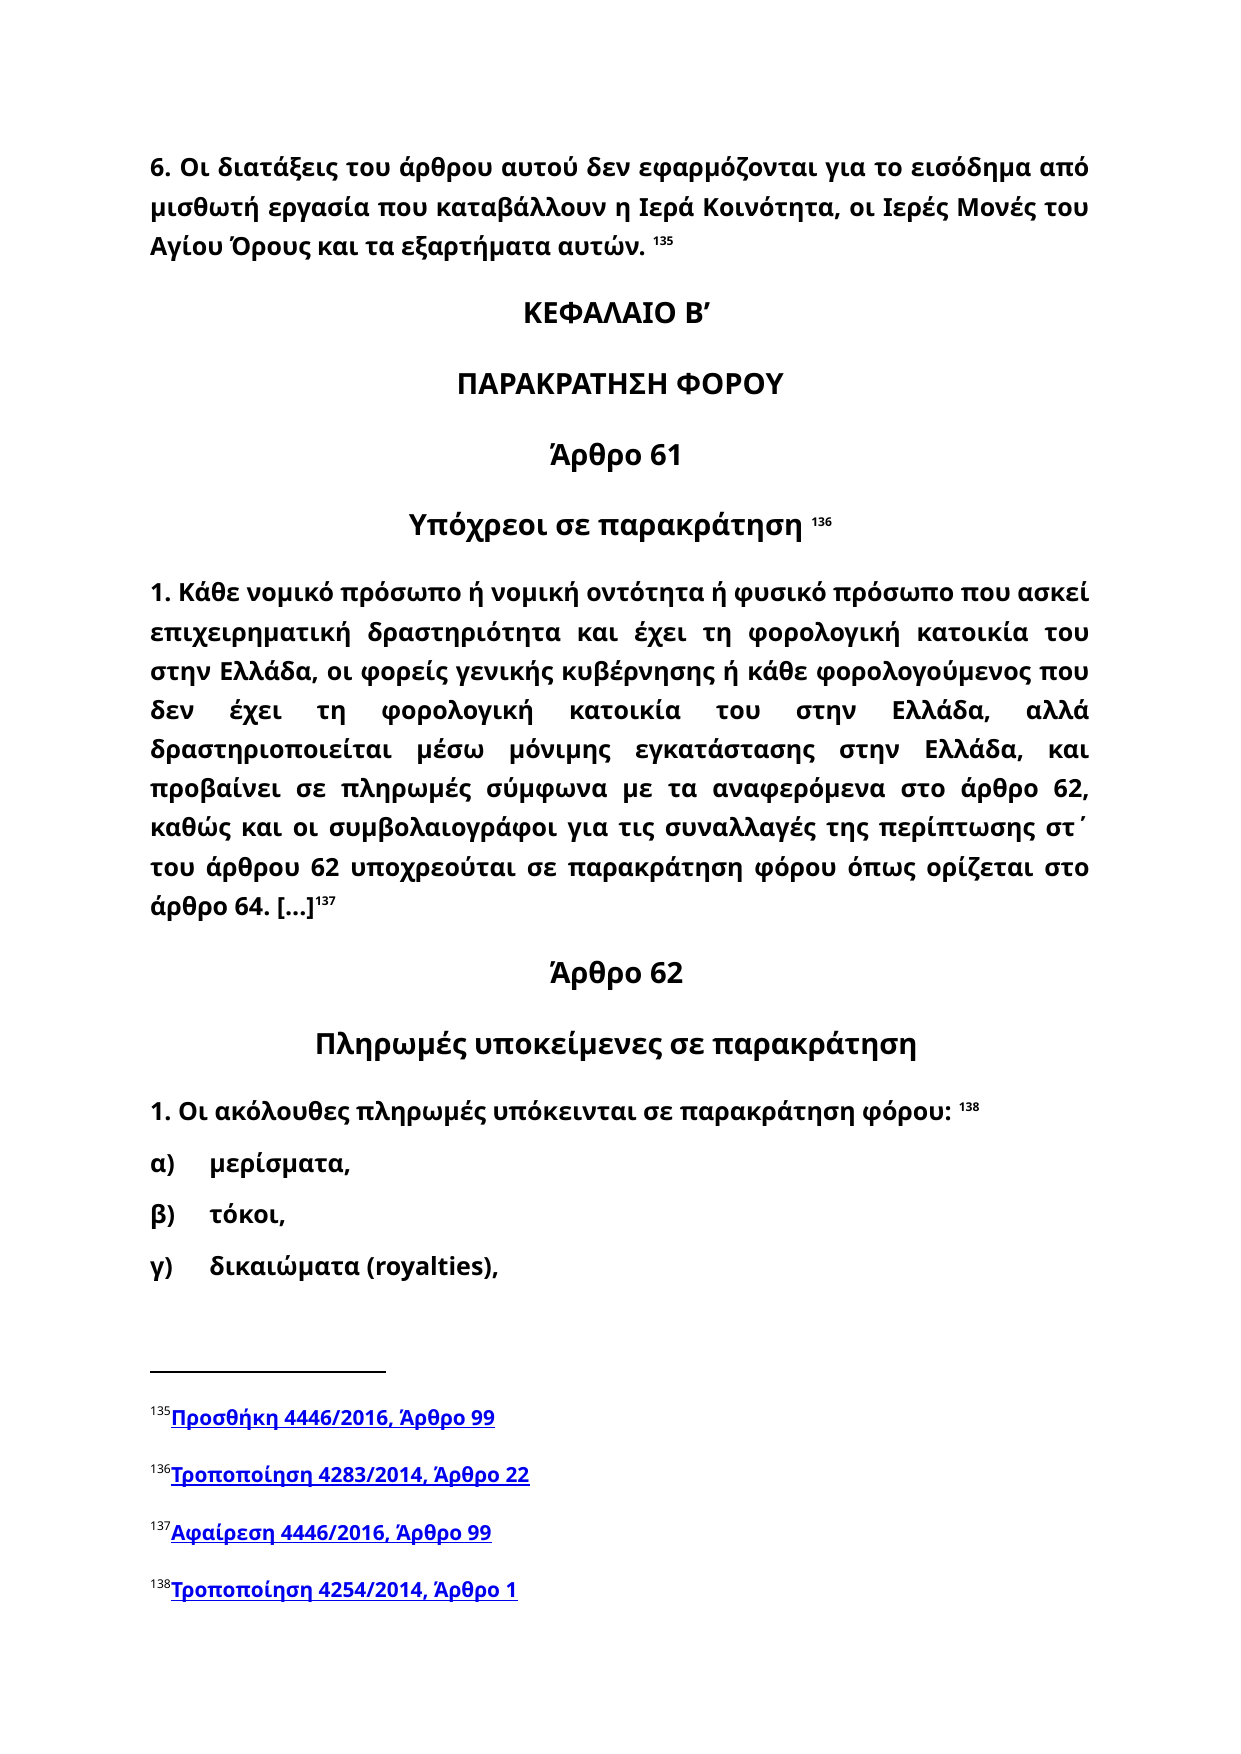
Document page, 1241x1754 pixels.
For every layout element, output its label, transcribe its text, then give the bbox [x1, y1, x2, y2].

text 1. Κάθε νομικό πρόσωπο ή νομική οντότητα ή φυσικό πρόσωπο που ασκεί επιχειρηματική δραστηριότητα και έχει τη φορολογική κατοικία του στην Ελλάδα, οι φορείς γενικής κυβέρνησης ή κάθε φορολογούμενος που δεν έχει τη φορολογική κατοικία του στην Ελλάδα, αλλά δραστηριοποιείται μέσω μόνιμης εγκατάστασης στην Ελλάδα, και προβαίνει σε πληρωμές σύμφωνα με τα αναφερόμενα στο άρθρο 62, καθώς και οι συμβολαιογράφοι για τις συναλλαγές της περίπτωσης στ΄ του άρθρου 62 υποχρεούται σε παρακράτηση φόρου όπως ορίζεται στο άρθρο 64. [...] [150, 575, 1090, 922]
list α) μερίσματα, [150, 1145, 1090, 1179]
text Τροποποίηση 4254/2014, Άρθρο 1 [150, 1576, 1090, 1604]
list γ) δικαιώματα (royalties), [150, 1249, 1090, 1283]
subtitle Υπόχρεοι σε παρακράτηση [150, 504, 1090, 544]
text Προσθήκη 4446/2016, Άρθρο 99 [150, 1403, 1090, 1431]
subtitle ΚΕΦΑΛΑΙΟ Β’ [150, 292, 1090, 332]
text 1. Οι ακόλουθες πληρωμές υπόκεινται σε παρακράτηση φόρου: [150, 1094, 1090, 1128]
subtitle Άρθρο 61 [150, 434, 1090, 473]
list β) τόκοι, [150, 1197, 1090, 1231]
text Αφαίρεση 4446/2016, Άρθρο 99 [150, 1518, 1090, 1546]
subtitle Άρθρο 62 [150, 952, 1090, 992]
subtitle Πληρωμές υποκείμενες σε παρακράτηση [150, 1023, 1090, 1063]
text 6. Οι διατάξεις του άρθρου αυτού δεν εφαρμόζονται για το εισόδημα από μισθωτή εργασία που καταβάλλουν η Ιερά Κοινότητα, οι Ιερές Μονές του Αγίου Όρους και τα εξαρτήματα αυτών. [150, 150, 1090, 262]
text Τροποποίηση 4283/2014, Άρθρο 22 [150, 1460, 1090, 1489]
subtitle ΠΑΡΑΚΡΑΤΗΣΗ ΦΟΡΟΥ [150, 363, 1090, 403]
